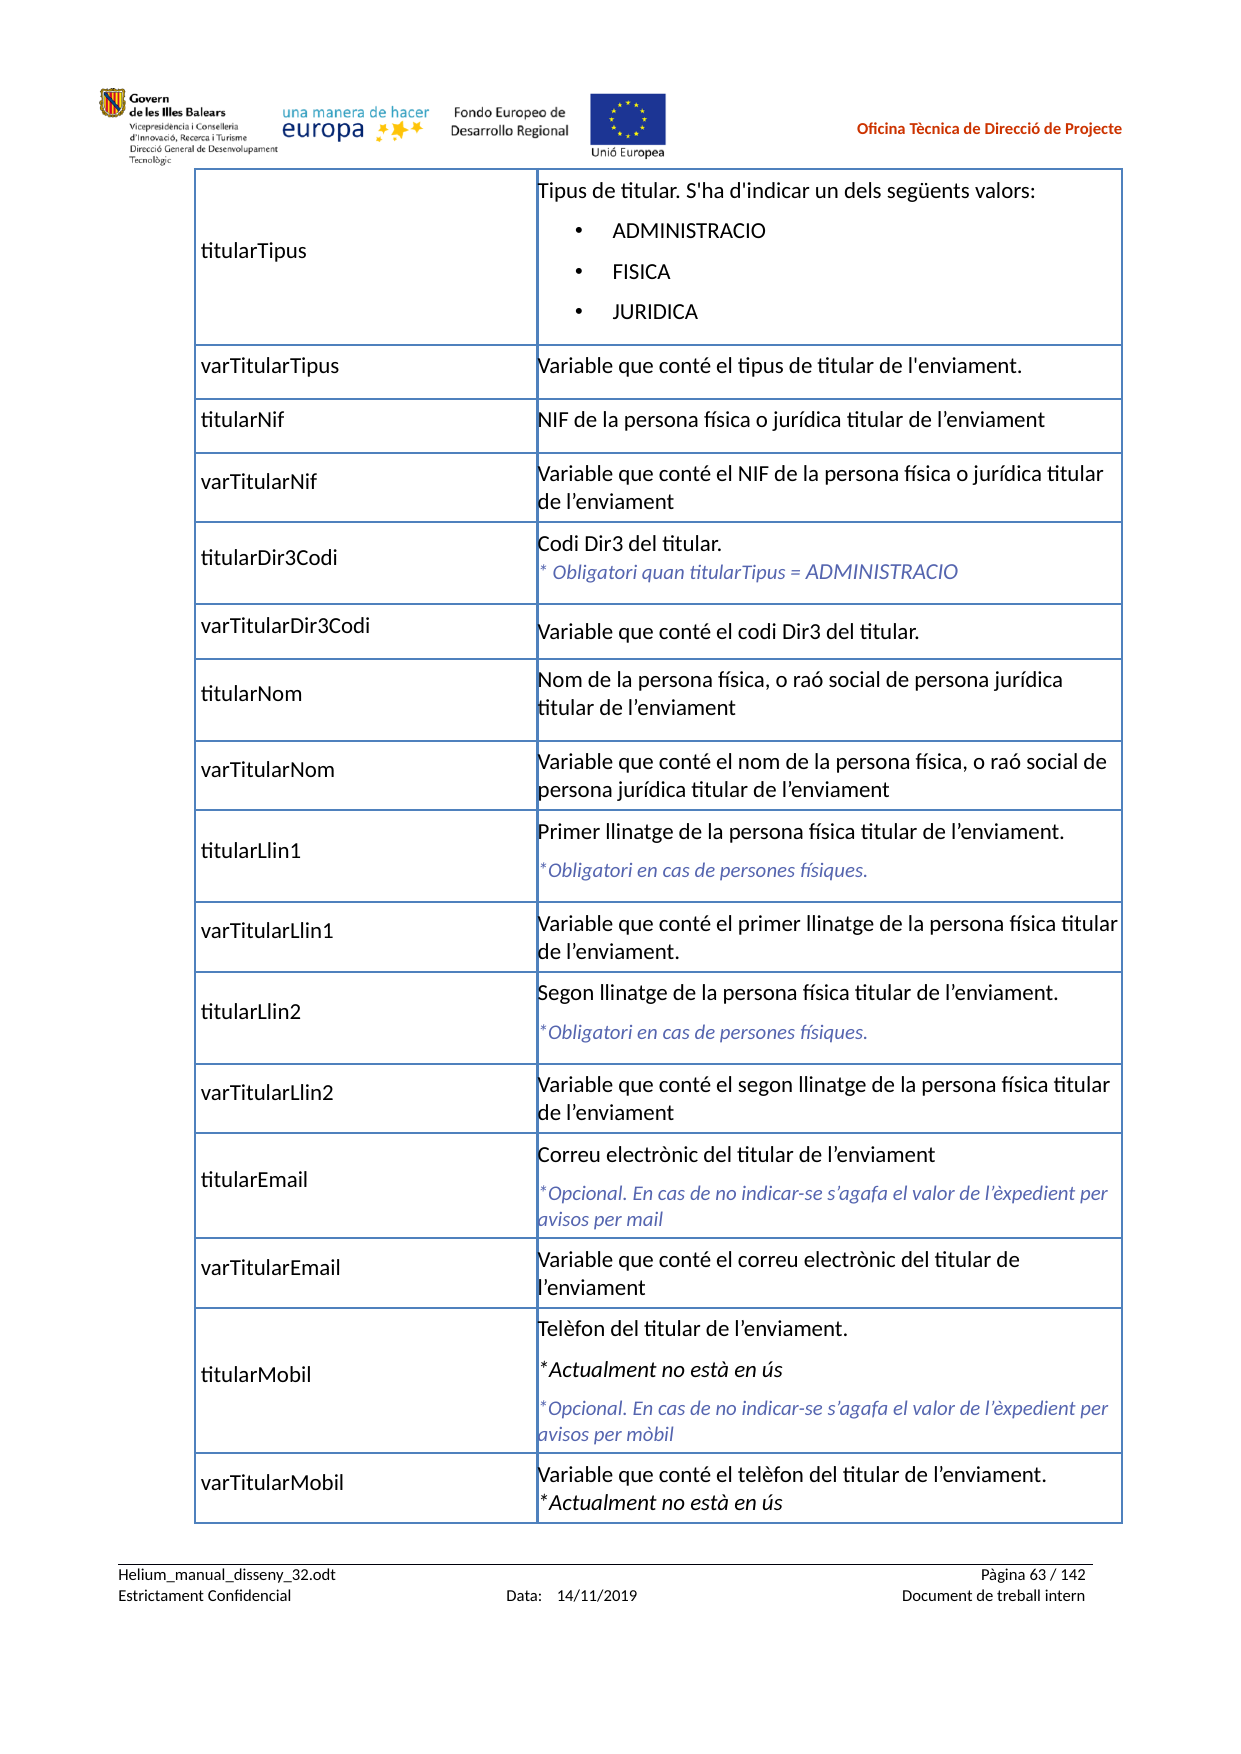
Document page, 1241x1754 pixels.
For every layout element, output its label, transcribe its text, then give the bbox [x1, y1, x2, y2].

table_cell varTitularNif [196, 454, 536, 521]
table_cell varTitularLlin2 [196, 1065, 536, 1132]
table_cell titularLlin2 [196, 973, 536, 1063]
table_cell varTitularMobil [196, 1454, 536, 1522]
table_cell titularEmail [196, 1134, 536, 1237]
table_cell Primer llinatge de la persona física titular de l’enviament. *Obligatori en cas de persones físiques. [539, 811, 1121, 901]
table_cell Variable que conté el correu electrònic del titular de l’enviament [539, 1239, 1121, 1307]
table_cell Variable que conté el codi Dir3 del titular. [539, 605, 1121, 657]
table_cell Variable que conté el telèfon del titular de l’enviament. *Actualment no està en ús [539, 1454, 1121, 1522]
table_cell varTitularLlin1 [196, 903, 536, 971]
table_cell Variable que conté el NIF de la persona física o jurídica titular de l’enviament [539, 454, 1121, 521]
table_cell Variable que conté el primer llinatge de la persona física titular de l’enviament. [539, 903, 1121, 971]
table_cell NIF de la persona física o jurídica titular de l’enviament [539, 400, 1121, 452]
table_cell Variable que conté el segon llinatge de la persona física titular de l’enviament [539, 1065, 1121, 1132]
table_cell varTitularTipus [196, 346, 536, 398]
table_cell titularDir3Codi [196, 523, 536, 603]
table_cell Variable que conté el nom de la persona física, o raó social de persona jurídica titular de l’enviament [539, 742, 1121, 809]
table_cell varTitularNom [196, 742, 536, 809]
table_cell titularNif [196, 400, 536, 452]
picture [99, 87, 668, 166]
table_cell titularMobil [196, 1309, 536, 1452]
table_cell Tipus de titular. S'ha d'indicar un dels següents valors: ADMINISTRACIO FISICA JURIDICA [539, 170, 1121, 343]
table_cell titularLlin1 [196, 811, 536, 901]
table_cell Telèfon del titular de l’enviament. *Actualment no està en ús *Opcional. En cas de no indicar-se s’agafa el valor de l’èxpedient per avisos per mòbil [539, 1309, 1121, 1452]
table_cell Variable que conté el tipus de titular de l'enviament. [539, 346, 1121, 398]
table_cell titularNom [196, 660, 536, 739]
table_cell Segon llinatge de la persona física titular de l’enviament. *Obligatori en cas de persones físiques. [539, 973, 1121, 1063]
table_cell Codi Dir3 del titular. * Obligatori quan titularTipus = ADMINISTRACIO [539, 523, 1121, 603]
table_cell Correu electrònic del titular de l’enviament *Opcional. En cas de no indicar-se s’agafa el valor de l’èxpedient per avisos per mail [539, 1134, 1121, 1237]
table_cell Nom de la persona física, o raó social de persona jurídica titular de l’enviament [539, 660, 1121, 739]
table_cell varTitularDir3Codi [196, 605, 536, 657]
table_cell titularTipus [196, 170, 536, 343]
table_cell varTitularEmail [196, 1239, 536, 1307]
